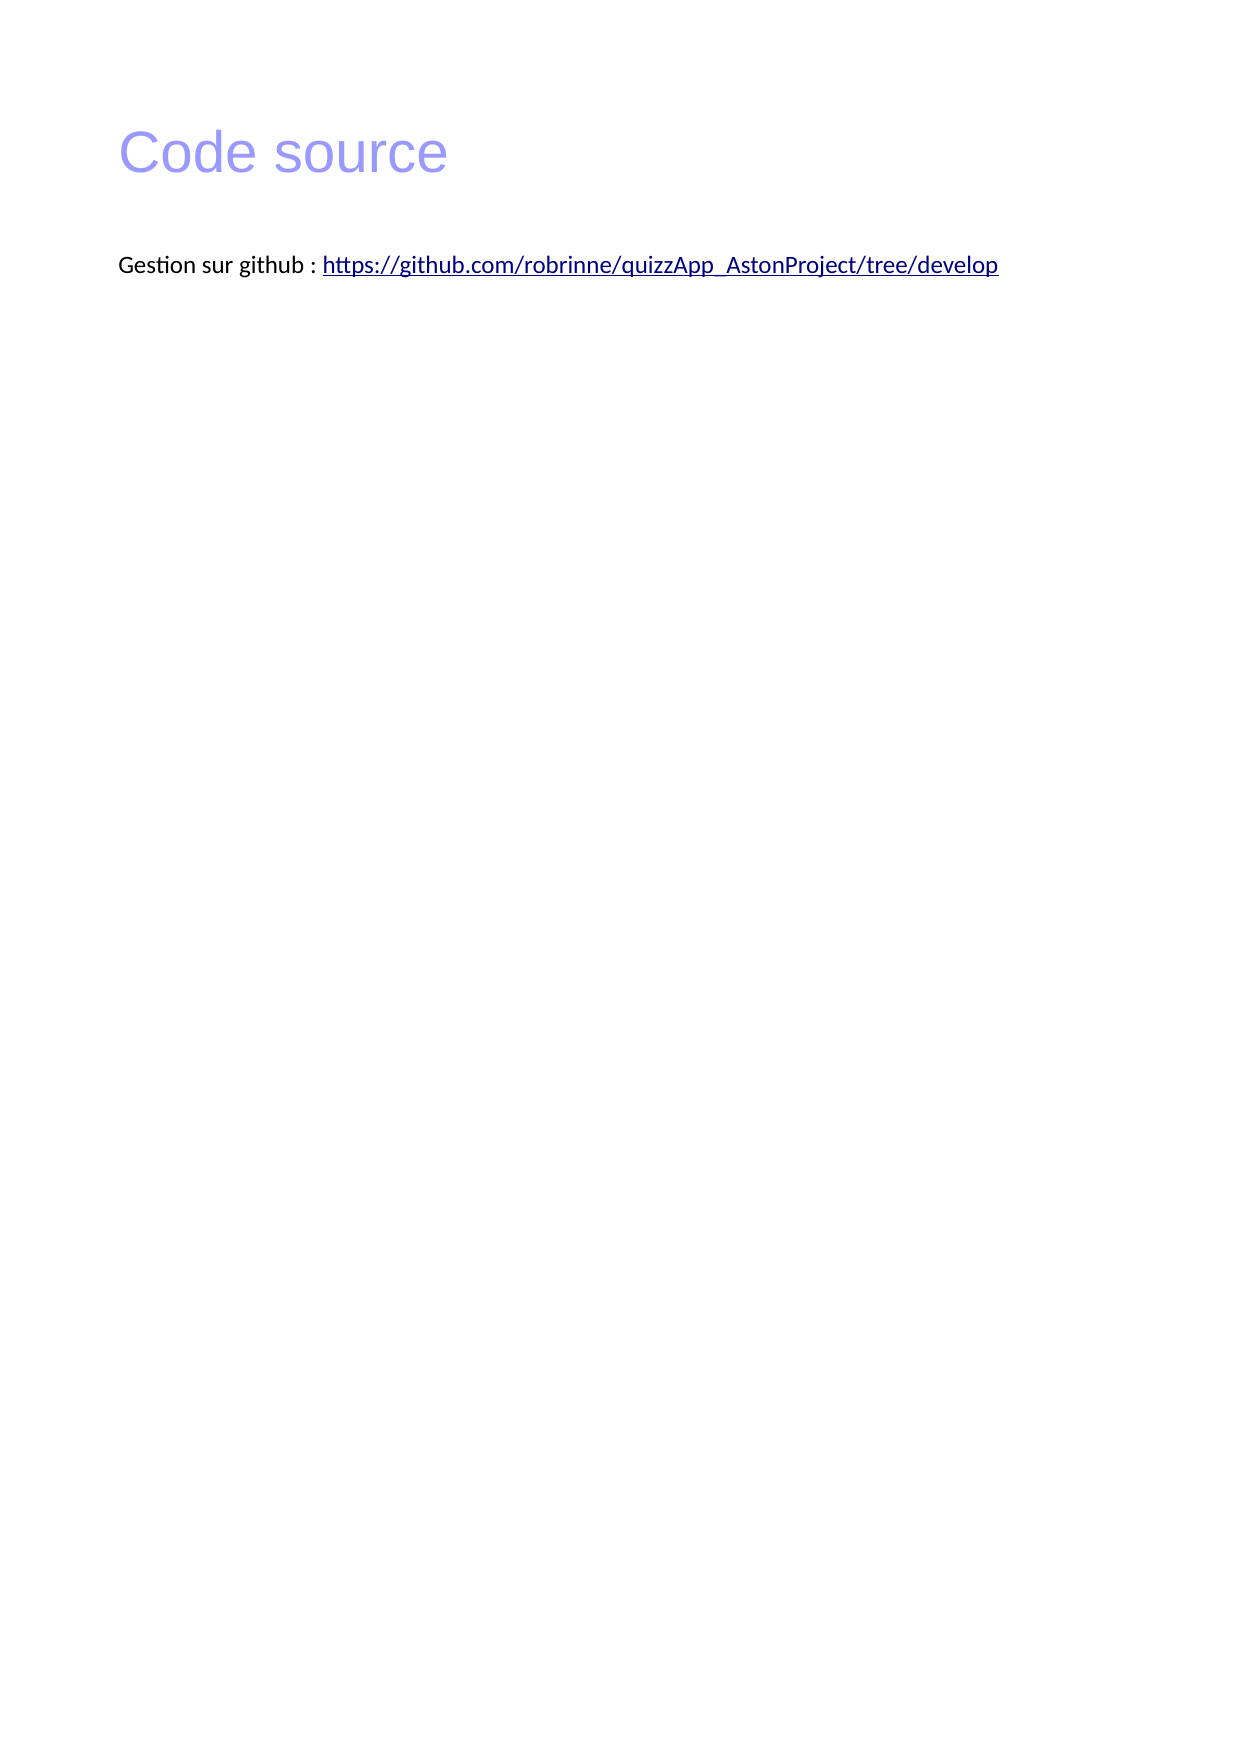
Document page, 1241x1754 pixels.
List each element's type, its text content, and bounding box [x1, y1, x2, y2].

text Gestion sur github : https://github.com/robrinne/quizzApp_AstonProject/tree/develop [118, 249, 1122, 279]
subtitle Code source [118, 118, 1122, 185]
